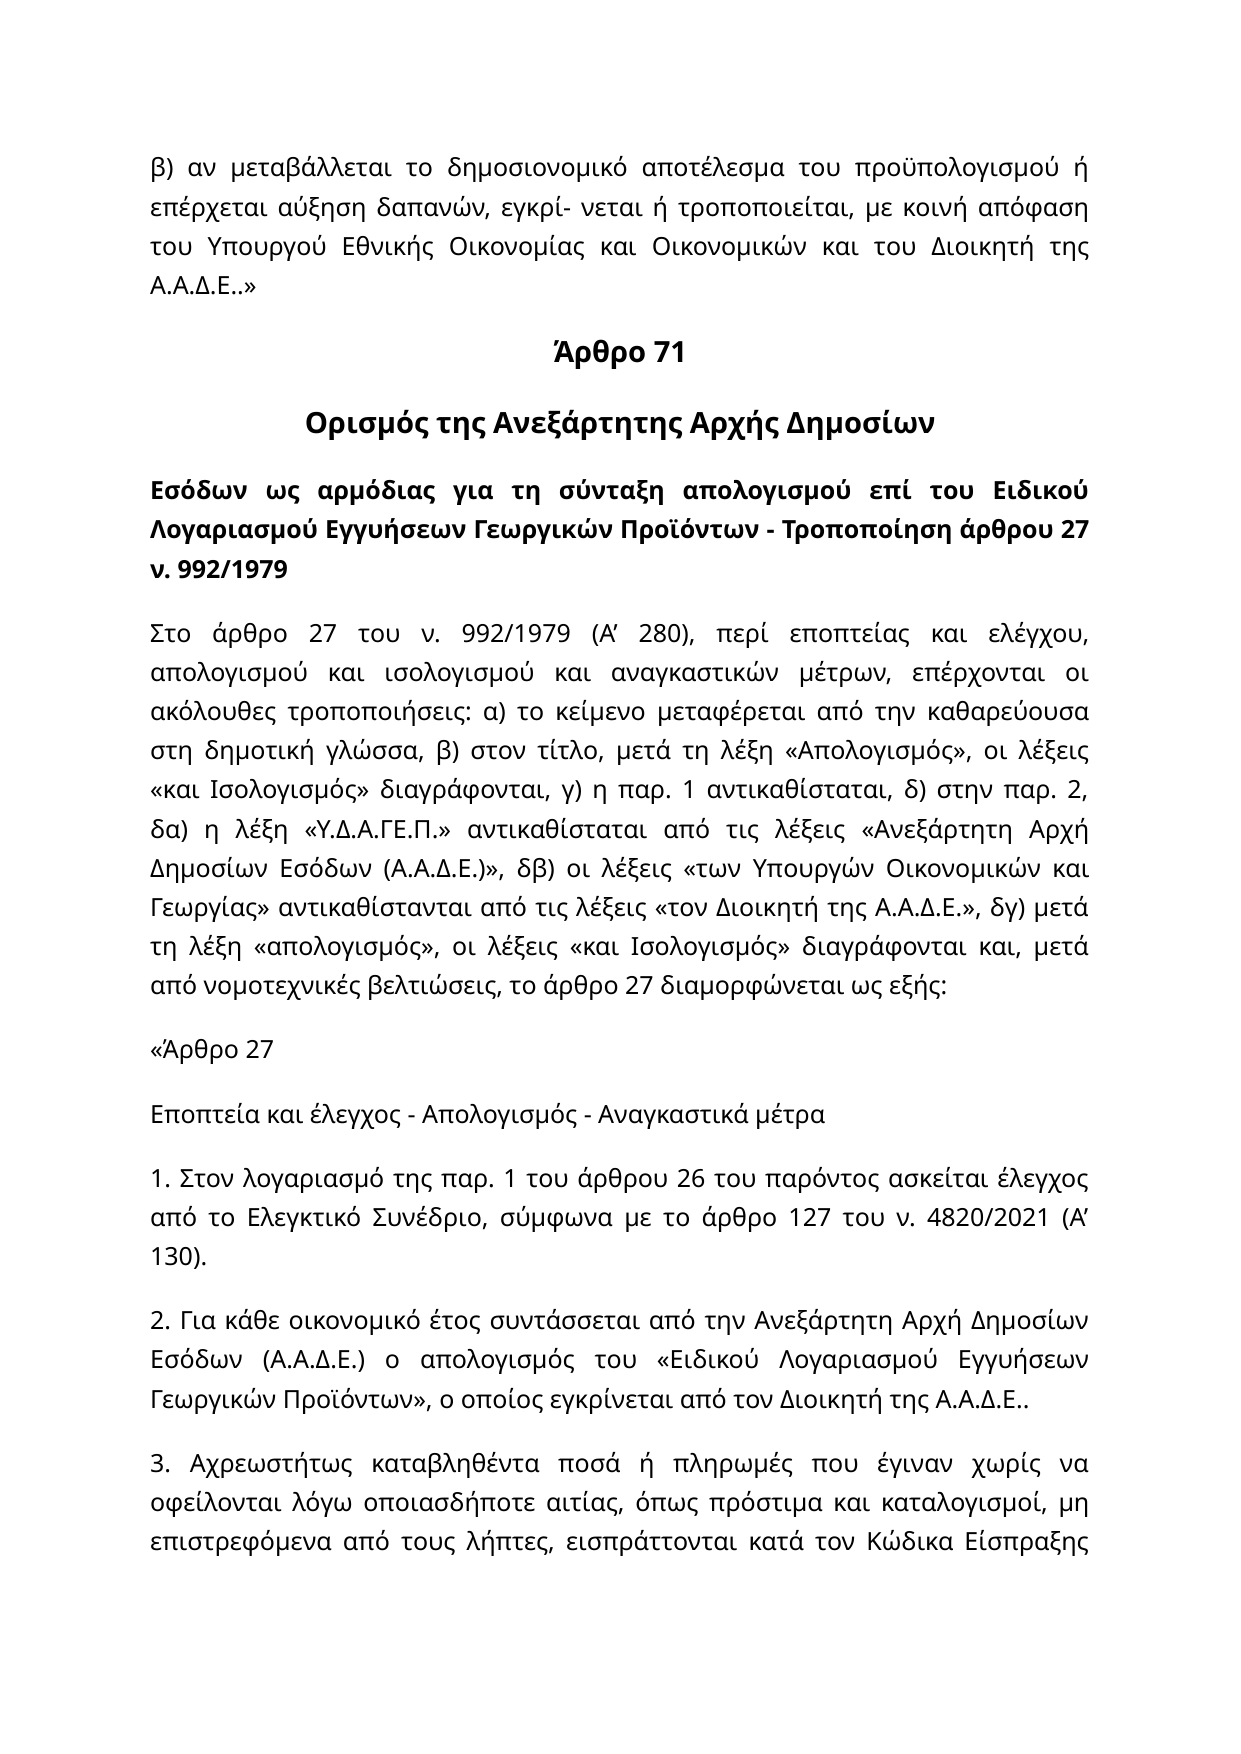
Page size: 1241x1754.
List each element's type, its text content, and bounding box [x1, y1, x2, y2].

subtitle Ορισμός της Ανεξάρτητης Αρχής Δημοσίων [150, 402, 1090, 442]
text Εποπτεία και έλεγχος - Απολογισμός - Αναγκαστικά μέτρα [150, 1096, 1090, 1130]
text Στο άρθρο 27 του ν. 992/1979 (Α’ 280), περί εποπτείας και ελέγχου, απολογισμού και ισολογισμού και αναγκαστικών μέτρων, επέρχονται οι ακόλουθες τροποποιήσεις: α) το κείμενο μεταφέρεται από την καθαρεύουσα στη δημοτική γλώσσα, β) στον τίτλο, μετά τη λέξη «Απολογισμός», οι λέξεις «και Ισολογισμός» διαγράφονται, γ) η παρ. 1 αντικαθίσταται, δ) στην παρ. 2, δα) η λέξη «Υ.Δ.Α.ΓΕ.Π.» αντικαθίσταται από τις λέξεις «Ανεξάρτητη Αρχή Δημοσίων Εσόδων (Α.Α.Δ.Ε.)», δβ) οι λέξεις «των Υπουργών Οικονομικών και Γεωργίας» αντικαθίστανται από τις λέξεις «τον Διοικητή της Α.Α.Δ.Ε.», δγ) μετά τη λέξη «απολογισμός», οι λέξεις «και Ισολογισμός» διαγράφονται και, μετά από νομοτεχνικές βελτιώσεις, το άρθρο 27 διαμορφώνεται ως εξής: [150, 615, 1090, 1002]
text Εσόδων ως αρμόδιας για τη σύνταξη απολογισμού επί του Ειδικού Λογαριασμού Εγγυήσεων Γεωργικών Προϊόντων - Τροποποίηση άρθρου 27 ν. 992/1979 [150, 473, 1090, 585]
text β) αν μεταβάλλεται το δημοσιονομικό αποτέλεσμα του προϋπολογισμού ή επέρχεται αύξηση δαπανών, εγκρί- νεται ή τροποποιείται, με κοινή απόφαση του Υπουργού Εθνικής Οικονομίας και Οικονομικών και του Διοικητή της Α.Α.Δ.Ε..» [150, 150, 1090, 302]
text 2. Για κάθε οικονομικό έτος συντάσσεται από την Ανεξάρτητη Αρχή Δημοσίων Εσόδων (Α.Α.Δ.Ε.) ο απολογισμός του «Ειδικού Λογαριασμού Εγγυήσεων Γεωργικών Προϊόντων», ο οποίος εγκρίνεται από τον Διοικητή της Α.Α.Δ.Ε.. [150, 1303, 1090, 1415]
text «Άρθρο 27 [150, 1032, 1090, 1066]
subtitle Άρθρο 71 [150, 332, 1090, 371]
text 3. Αχρεωστήτως καταβληθέντα ποσά ή πληρωμές που έγιναν χωρίς να οφείλονται λόγω οποιασδήποτε αιτίας, όπως πρόστιμα και καταλογισμοί, μη επιστρεφόμενα από τους λήπτες, εισπράττονται κατά τον Κώδικα Είσπραξης [150, 1445, 1090, 1558]
text 1. Στον λογαριασμό της παρ. 1 του άρθρου 26 του παρόντος ασκείται έλεγχος από το Ελεγκτικό Συνέδριο, σύμφωνα με το άρθρο 127 του ν. 4820/2021 (Α’ 130). [150, 1160, 1090, 1273]
